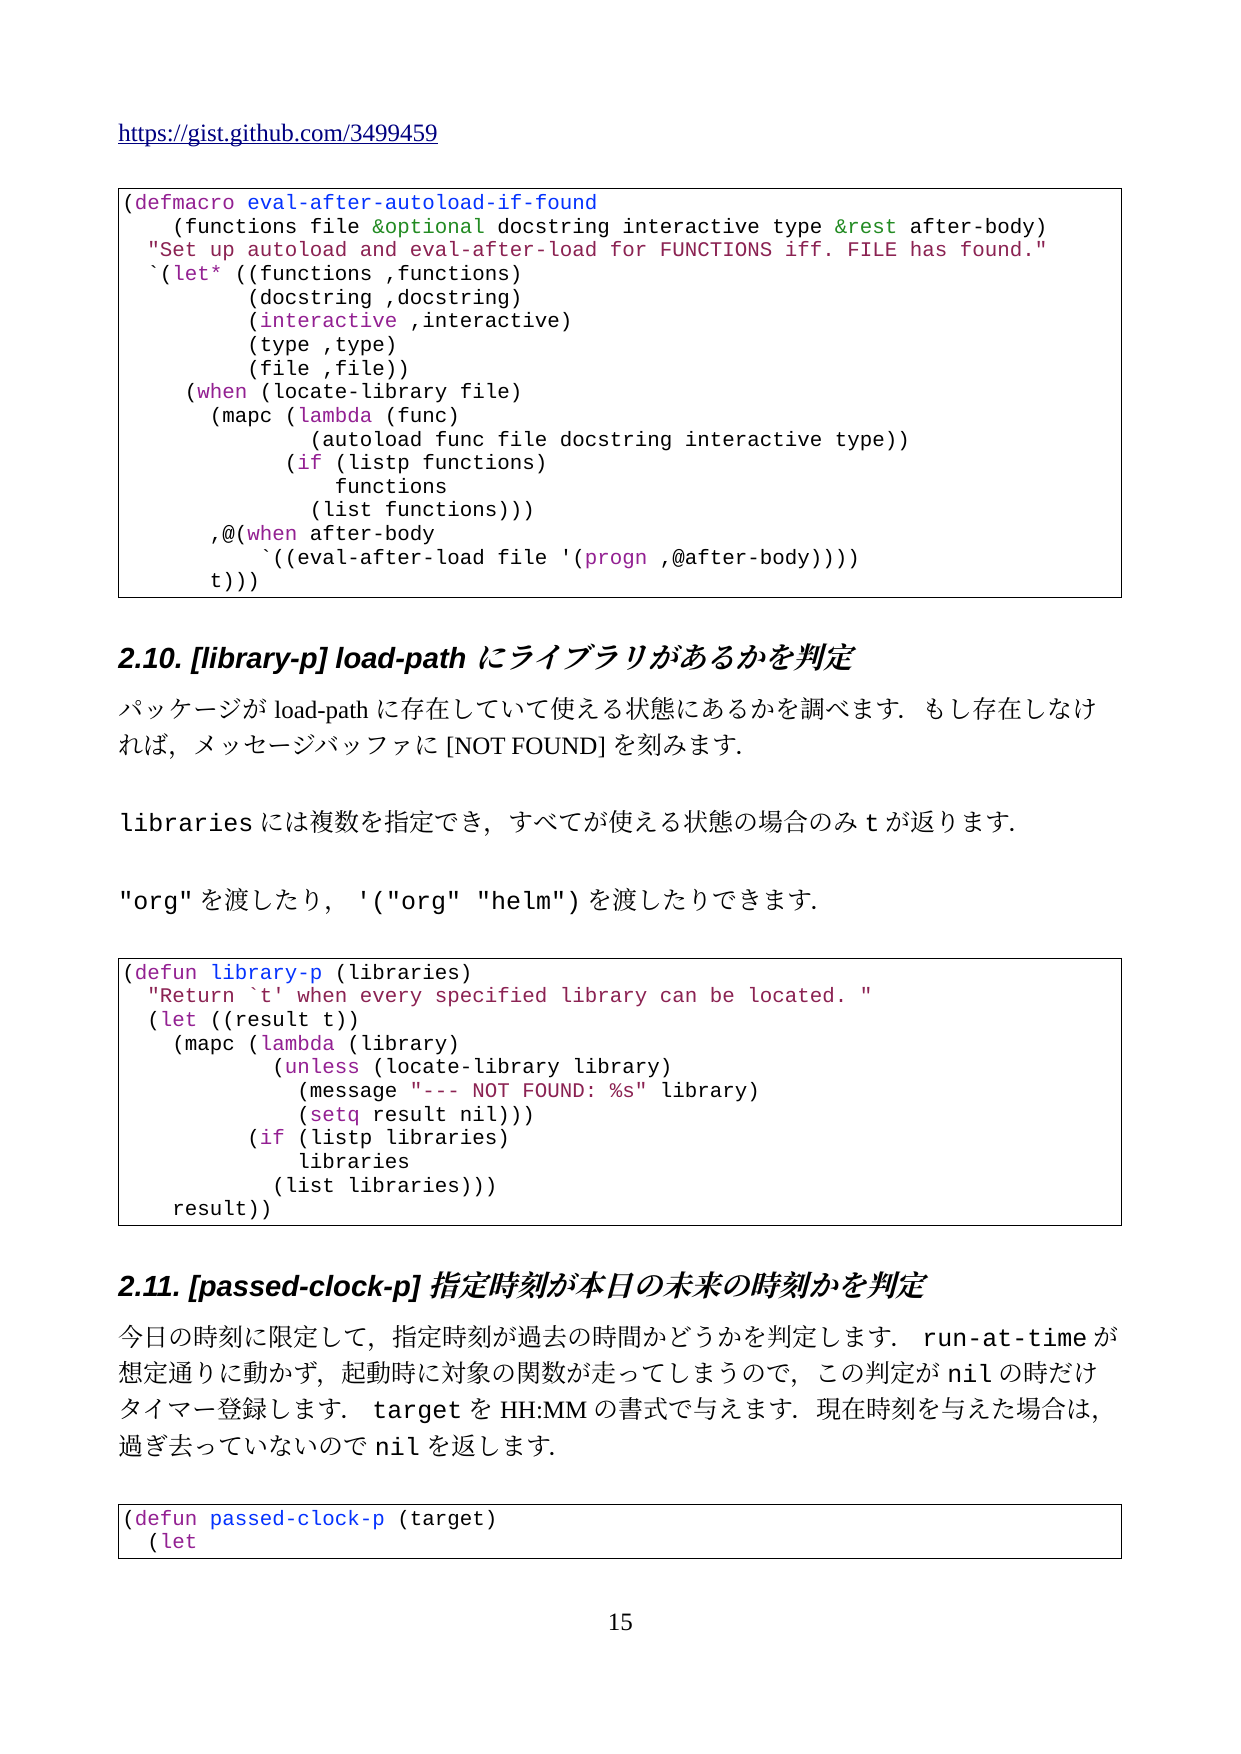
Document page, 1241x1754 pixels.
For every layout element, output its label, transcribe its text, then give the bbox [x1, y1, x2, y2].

text (defun passed-clock-p (target) [119, 1505, 1121, 1528]
text (unless (locate-library library) [119, 1052, 1121, 1076]
text (list libraries))) [119, 1171, 1121, 1194]
text (list functions))) [119, 496, 1121, 519]
text (file ,file)) [119, 354, 1121, 377]
text (if (listp libraries) [119, 1123, 1121, 1147]
text (let [119, 1528, 1121, 1558]
text `((eval-after-load file '(progn ,@after-body)))) [119, 543, 1121, 566]
text https://gist.github.com/3499459 [118, 118, 1122, 176]
subtitle [library-p] load-path にライブラリがあるかを判定 [118, 635, 1122, 677]
text (when (locate-library file) [119, 377, 1121, 401]
text 今日の時刻に限定して，指定時刻が過去の時間かどうかを判定します． run-at-time が想定通りに動かず，起動時に対象の関数が走ってしまうので，この判定が nil の時だけタイマー登録します． target を HH:MM の書式で与えます．現在時刻を与えた場合は，過ぎ去っていないので nil を返します． [118, 1318, 1122, 1491]
text (docstring ,docstring) [119, 283, 1121, 306]
text functions [119, 472, 1121, 496]
text "Set up autoload and eval-after-load for FUNCTIONS iff. FILE has found." [119, 235, 1121, 259]
subtitle [passed-clock-p] 指定時刻が本日の未来の時刻かを判定 [118, 1263, 1122, 1305]
text (mapc (lambda (library) [119, 1029, 1121, 1052]
text result)) [119, 1194, 1121, 1225]
text (defmacro eval-after-autoload-if-found [119, 189, 1121, 212]
text (functions file &optional docstring interactive type &rest after-body) [119, 212, 1121, 235]
text `(let* ((functions ,functions) [119, 259, 1121, 283]
text (if (listp functions) [119, 448, 1121, 472]
text libraries [119, 1147, 1121, 1171]
text (setq result nil))) [119, 1100, 1121, 1123]
text (interactive ,interactive) [119, 306, 1121, 330]
text (message "--- NOT FOUND: %s" library) [119, 1076, 1121, 1100]
text パッケージが load-path に存在していて使える状態にあるかを調べます．もし存在しなければ，メッセージバッファに [NOT FOUND] を刻みます． [118, 690, 1122, 790]
text (type ,type) [119, 330, 1121, 354]
text "Return `t' when every specified library can be located. " [119, 982, 1121, 1005]
text (let ((result t)) [119, 1005, 1121, 1029]
text ,@(when after-body [119, 519, 1121, 543]
text libraries には複数を指定でき，すべてが使える状態の場合のみ t が返ります． [118, 803, 1122, 868]
text (autoload func file docstring interactive type)) [119, 424, 1121, 448]
text "org" を渡したり， '("org" "helm") を渡したりできます． [118, 880, 1122, 945]
text (mapc (lambda (func) [119, 401, 1121, 424]
text t))) [119, 566, 1121, 597]
text (defun library-p (libraries) [119, 959, 1121, 982]
